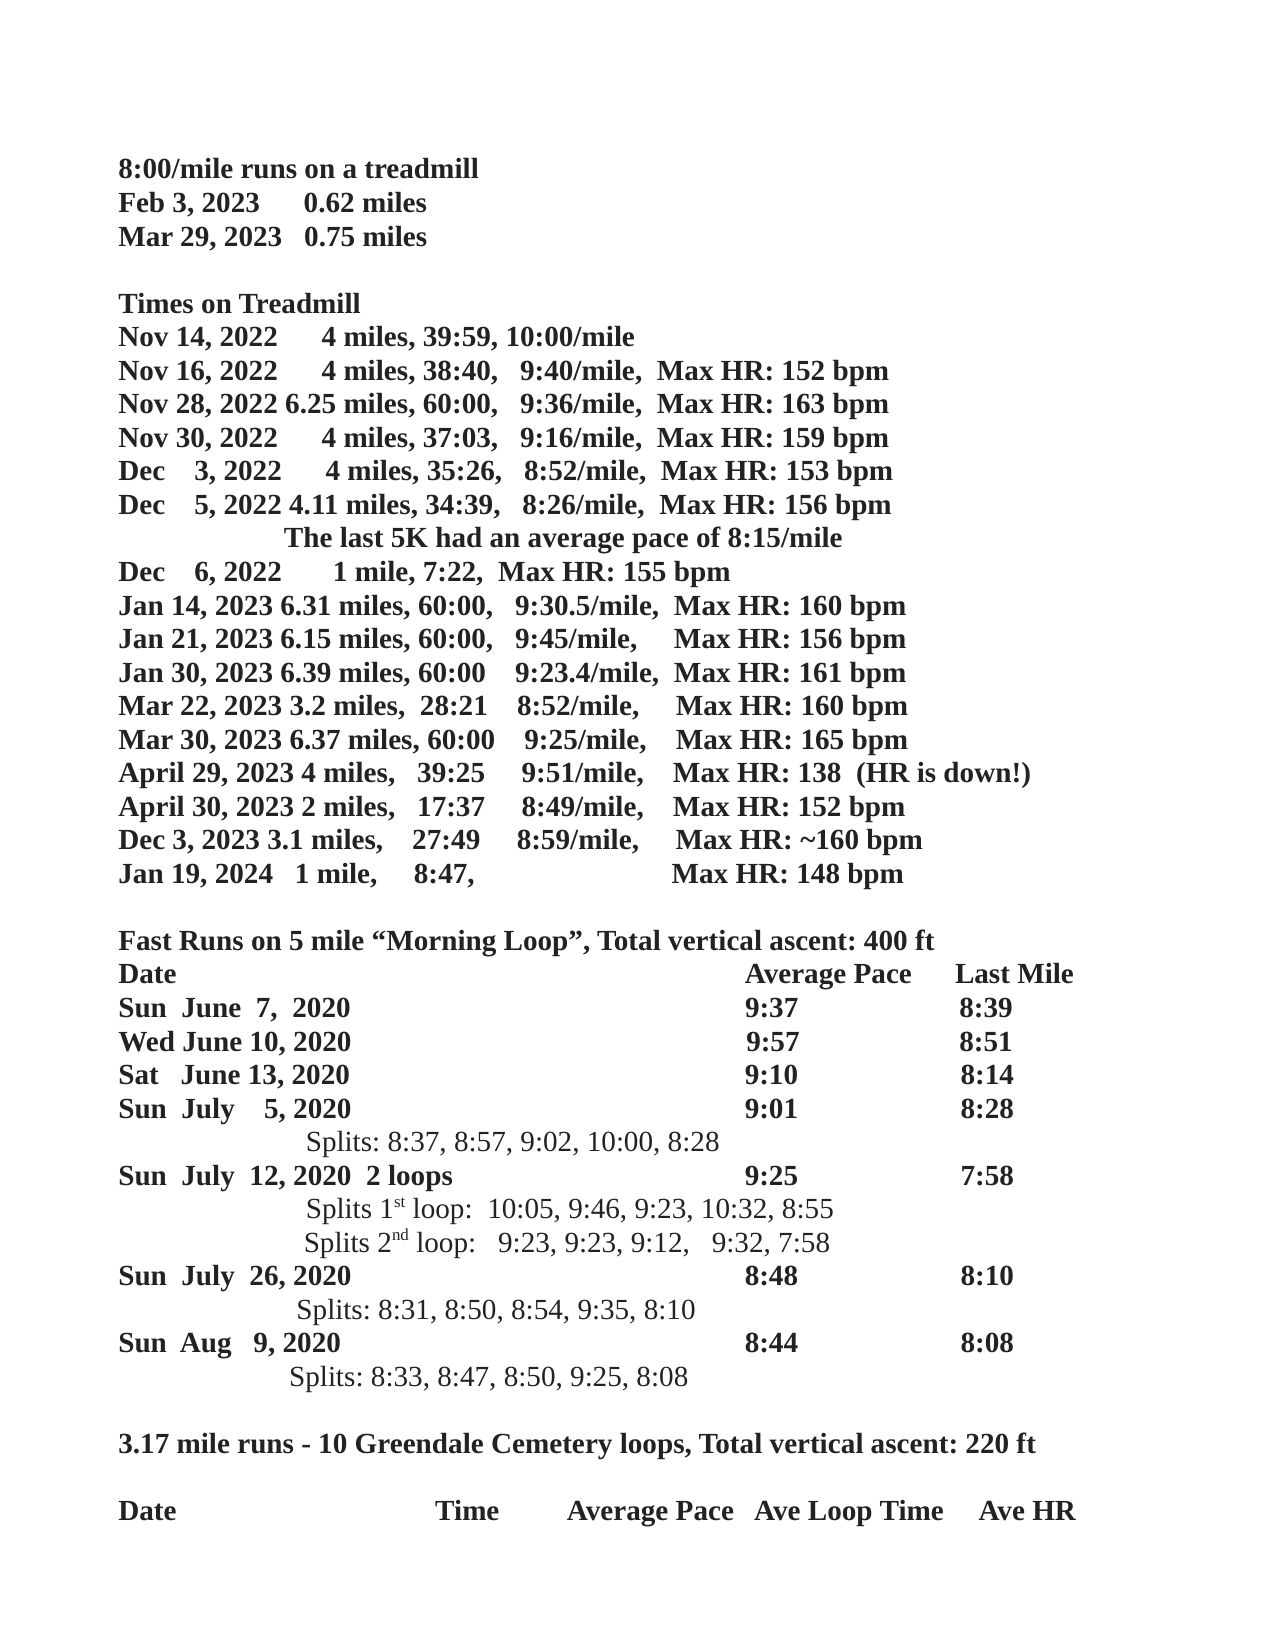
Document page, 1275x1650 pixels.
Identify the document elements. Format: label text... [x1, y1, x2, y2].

text April 30, 2023 2 miles, 17:37 8:49/mile, Max HR: 152 bpm [118, 789, 1161, 822]
text Jan 21, 2023 6.15 miles, 60:00, 9:45/mile, Max HR: 156 bpm [118, 621, 1161, 655]
text Nov 16, 2022 4 miles, 38:40, 9:40/mile, Max HR: 152 bpm [118, 353, 1161, 386]
text Times on Treadmill [118, 286, 1161, 319]
text Splits 2nd loop: 9:23, 9:23, 9:12, 9:32, 7:58 [118, 1225, 1161, 1258]
text April 29, 2023 4 miles, 39:25 9:51/mile, Max HR: 138 (HR is down!) [118, 755, 1161, 789]
text Date Average Pace Last Mile [118, 957, 1161, 990]
text Dec 5, 2022 4.11 miles, 34:39, 8:26/mile, Max HR: 156 bpm [118, 487, 1161, 521]
text Mar 30, 2023 6.37 miles, 60:00 9:25/mile, Max HR: 165 bpm [118, 722, 1161, 755]
text Jan 19, 2024 1 mile, 8:47, Max HR: 148 bpm [118, 856, 1161, 889]
text Nov 28, 2022 6.25 miles, 60:00, 9:36/mile, Max HR: 163 bpm [118, 386, 1161, 420]
text Dec 3, 2022 4 miles, 35:26, 8:52/mile, Max HR: 153 bpm [118, 453, 1161, 487]
text Mar 22, 2023 3.2 miles, 28:21 8:52/mile, Max HR: 160 bpm [118, 688, 1161, 722]
text Date Time Average Pace Ave Loop Time Ave HR [118, 1493, 1161, 1527]
text Mar 29, 2023 0.75 miles [118, 219, 1161, 252]
text Nov 30, 2022 4 miles, 37:03, 9:16/mile, Max HR: 159 bpm [118, 420, 1161, 453]
text Sat June 13, 2020 9:10 8:14 Sun July 5, 2020 9:01 8:28 Splits: 8:37, 8:57, 9:02, 10:00, 8:28 Sun July 12, 2020 2 loops 9:25 7:58 Splits 1st loop: 10:05, 9:46, 9:23, 10:32, 8:55 [118, 1057, 1161, 1225]
text Fast Runs on 5 mile “Morning Loop”, Total vertical ascent: 400 ft [118, 923, 1161, 957]
text Sun Aug 9, 2020 8:44 8:08 Splits: 8:33, 8:47, 8:50, 9:25, 8:08 [118, 1326, 1161, 1393]
text 8:00/mile runs on a treadmill [118, 152, 1161, 185]
text Feb 3, 2023 0.62 miles [118, 185, 1161, 219]
text Sun July 26, 2020 8:48 8:10 Splits: 8:31, 8:50, 8:54, 9:35, 8:10 [118, 1258, 1161, 1326]
list 3.17 mile runs - 10 Greendale Cemetery loops, Total vertical ascent: 220 ft [118, 1426, 1161, 1460]
text The last 5K had an average pace of 8:15/mile [118, 521, 1161, 554]
text Sun June 7, 2020 9:37 8:39 [118, 990, 1161, 1024]
text Wed June 10, 2020 9:57 8:51 [118, 1024, 1161, 1057]
text Jan 14, 2023 6.31 miles, 60:00, 9:30.5/mile, Max HR: 160 bpm [118, 588, 1161, 621]
text Nov 14, 2022 4 miles, 39:59, 10:00/mile [118, 319, 1161, 353]
text Dec 3, 2023 3.1 miles, 27:49 8:59/mile, Max HR: ~160 bpm [118, 822, 1161, 856]
text Jan 30, 2023 6.39 miles, 60:00 9:23.4/mile, Max HR: 161 bpm [118, 655, 1161, 688]
text Dec 6, 2022 1 mile, 7:22, Max HR: 155 bpm [118, 554, 1161, 588]
